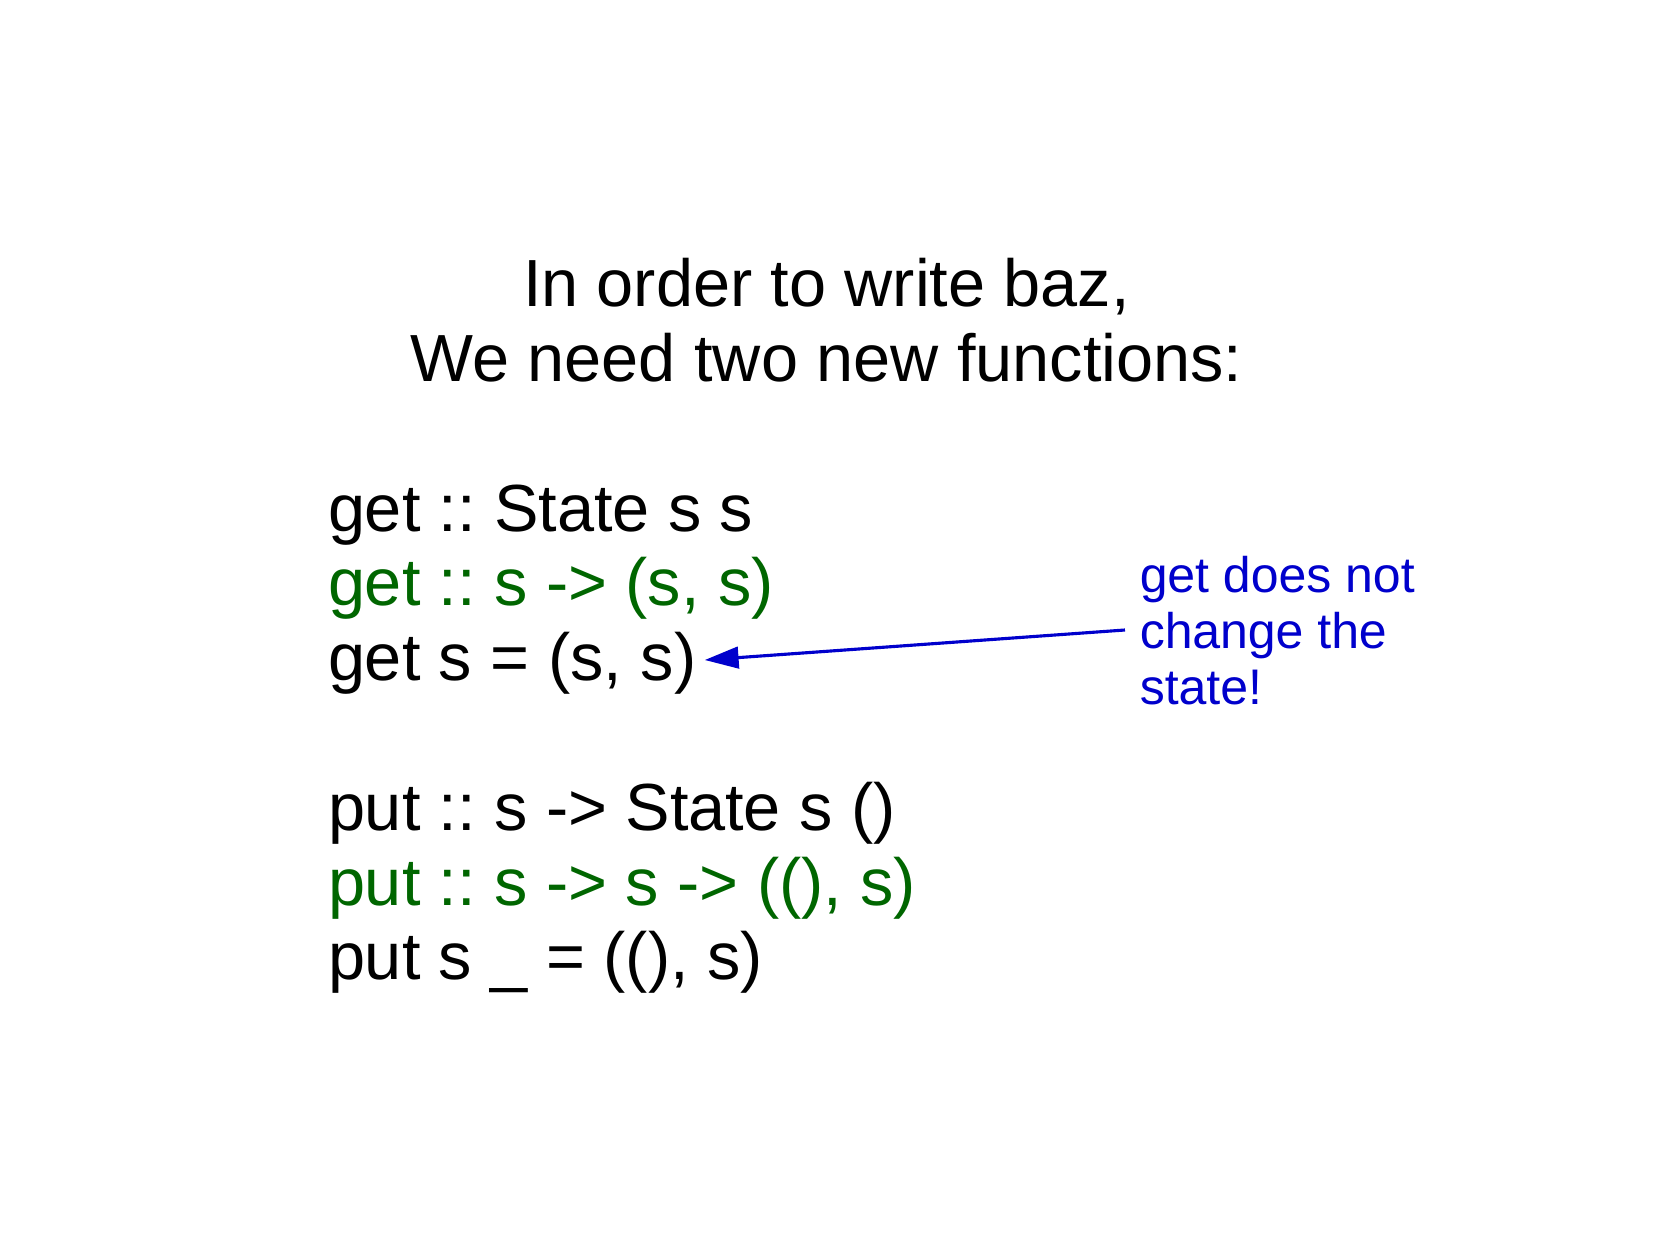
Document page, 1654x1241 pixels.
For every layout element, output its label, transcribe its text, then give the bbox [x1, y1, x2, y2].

subtitle In order to write baz, We need two new functions: get :: State s s get :: s -> (s, s) get s = (s, s) put :: s -> State s () put :: s -> s -> ((), s) put s _ = ((), s) [328, 187, 1326, 1053]
text_box get does not change the state! [1125, 540, 1430, 724]
